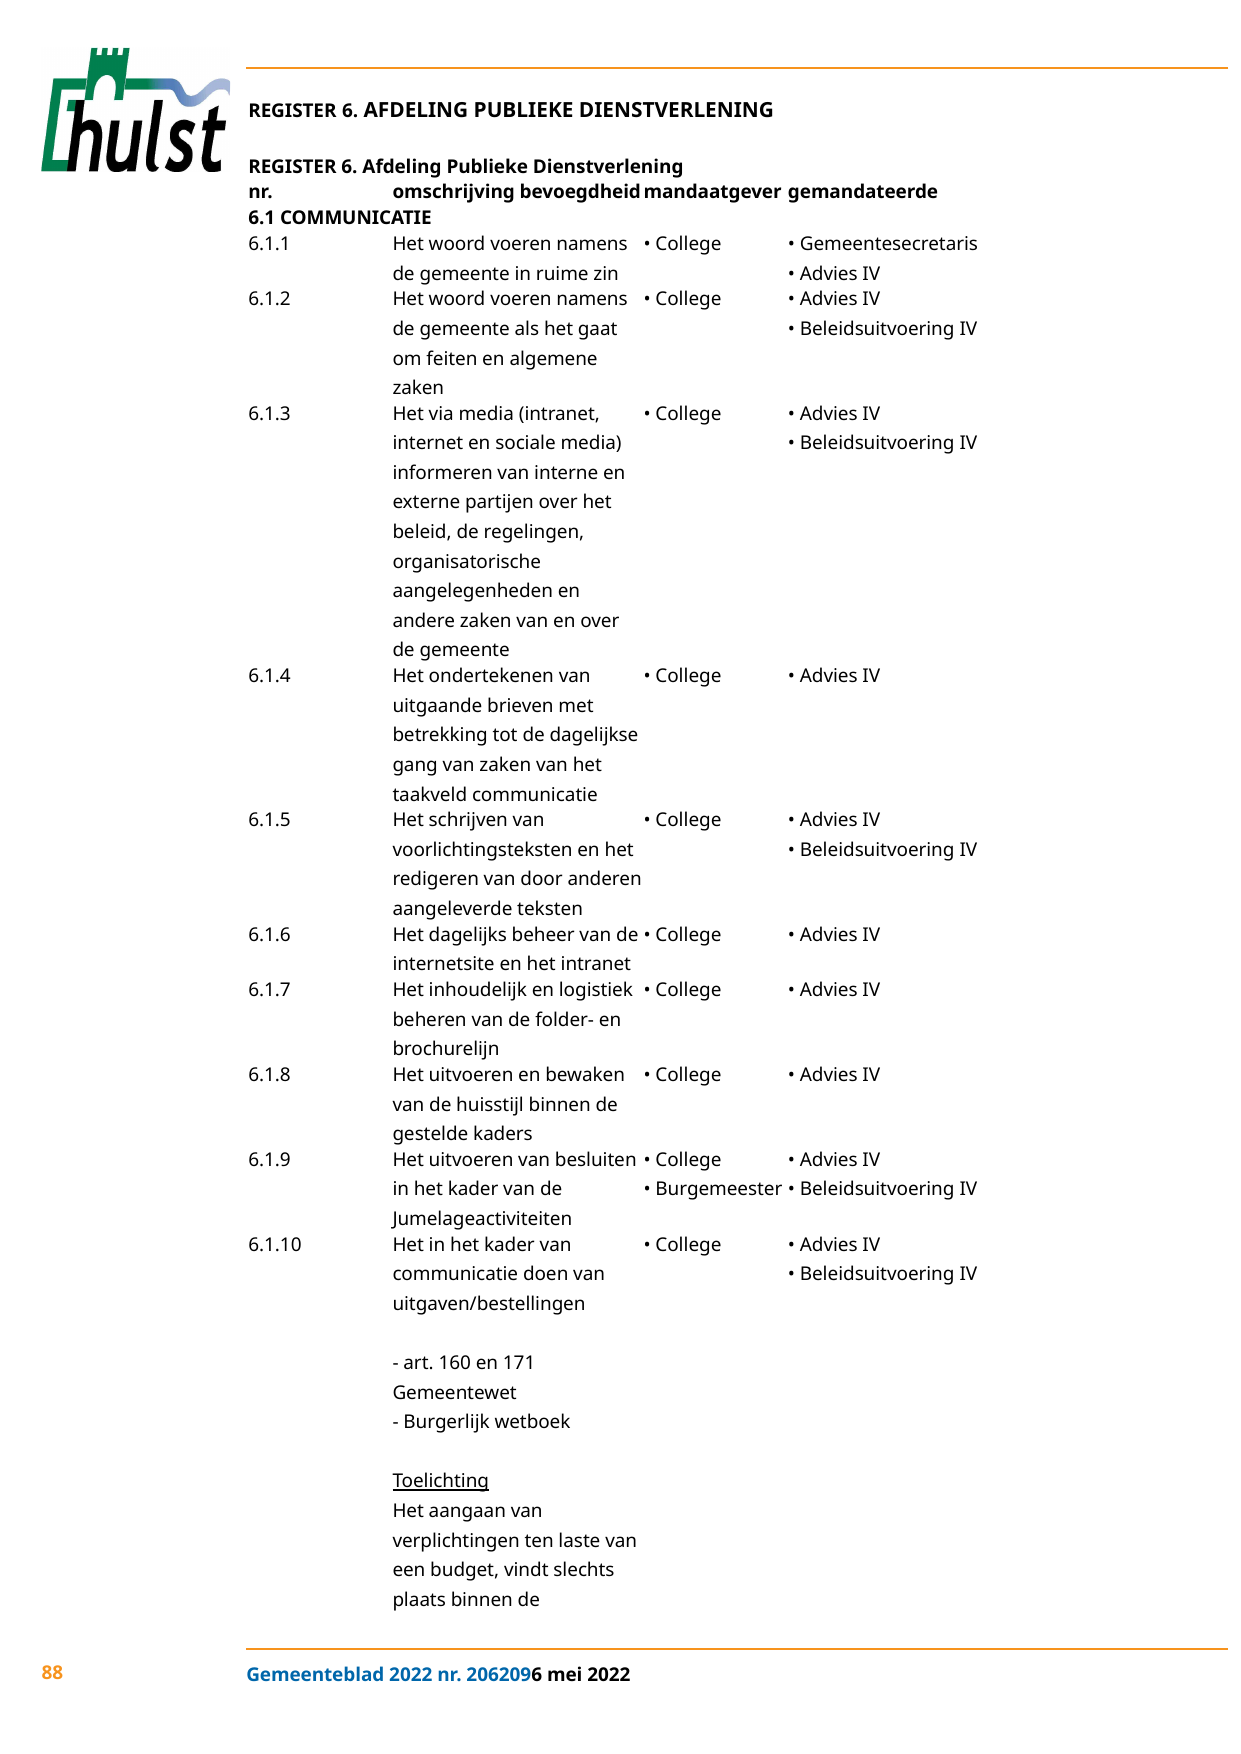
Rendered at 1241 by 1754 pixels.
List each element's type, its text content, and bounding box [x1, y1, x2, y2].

table_cell • College • Burgemeester [643, 1146, 788, 1231]
table_cell • College [643, 286, 788, 400]
table_cell Het woord voeren namens de gemeente in ruime zin [392, 230, 643, 286]
table_cell 6.1.8 [248, 1061, 392, 1146]
table_cell • Advies IV [788, 1061, 1152, 1146]
table_cell • Gemeentesecretaris • Advies IV [788, 230, 1152, 286]
table_cell Het woord voeren namens de gemeente als het gaat om feiten en algemene zaken [392, 286, 643, 400]
table_cell 6.1.2 [248, 286, 392, 400]
table_cell 6.1.1 [248, 230, 392, 286]
table_cell 6.1 COMMUNICATIE [248, 205, 1152, 230]
table_cell • College [643, 1231, 788, 1612]
picture [41, 47, 231, 172]
table_header REGISTER 6. Afdeling Publieke Dienstverlening [248, 153, 1152, 179]
table_cell • Advies IV • Beleidsuitvoering IV [788, 1146, 1152, 1231]
table_cell • Advies IV • Beleidsuitvoering IV [788, 286, 1152, 400]
table_cell • Advies IV • Beleidsuitvoering IV [788, 806, 1152, 921]
table_cell omschrijving bevoegdheid [392, 179, 643, 204]
table_cell • Advies IV • Beleidsuitvoering IV [788, 400, 1152, 662]
table_cell • College [643, 400, 788, 662]
table_cell 6.1.6 [248, 921, 392, 976]
table_cell Het uitvoeren en bewaken van de huisstijl binnen de gestelde kaders [392, 1061, 643, 1146]
table_cell Het inhoudelijk en logistiek beheren van de folder- en brochurelijn [392, 976, 643, 1061]
table_cell Het ondertekenen van uitgaande brieven met betrekking tot de dagelijkse gang van zaken van het taakveld communicatie [392, 663, 643, 806]
table_cell • Advies IV • Beleidsuitvoering IV [788, 1231, 1152, 1612]
table_cell • College [643, 230, 788, 286]
table_cell 6.1.7 [248, 976, 392, 1061]
table_cell • College [643, 663, 788, 806]
table_cell Het uitvoeren van besluiten in het kader van de Jumelageactiviteiten [392, 1146, 643, 1231]
table_cell Het via media (intranet, internet en sociale media) informeren van interne en externe partijen over het beleid, de regelingen, organisatorische aangelegenheden en andere zaken van en over de gemeente [392, 400, 643, 662]
table_cell mandaatgever [643, 179, 788, 204]
table_cell • College [643, 806, 788, 921]
table_cell • Advies IV [788, 663, 1152, 806]
table_cell nr. [248, 179, 392, 204]
table_cell • College [643, 976, 788, 1061]
table_cell 6.1.5 [248, 806, 392, 921]
table_cell • College [643, 1061, 788, 1146]
text REGISTER 6. AFDELING PUBLIEKE DIENSTVERLENING [248, 95, 1152, 123]
table_cell 6.1.10 [248, 1231, 392, 1612]
table_cell 6.1.9 [248, 1146, 392, 1231]
table_cell 6.1.4 [248, 663, 392, 806]
table_cell • Advies IV [788, 921, 1152, 976]
table_cell Het in het kader van communicatie doen van uitgaven/bestellingen - art. 160 en 171 Gemeentewet - Burgerlijk wetboek Toelichting Het aangaan van verplichtingen ten laste van een budget, vindt slechts plaats binnen de [392, 1231, 643, 1612]
table_cell Het dagelijks beheer van de internetsite en het intranet [392, 921, 643, 976]
table_cell • College [643, 921, 788, 976]
table_cell 6.1.3 [248, 400, 392, 662]
table_cell gemandateerde [788, 179, 1152, 204]
table_cell Het schrijven van voorlichtingsteksten en het redigeren van door anderen aangeleverde teksten [392, 806, 643, 921]
table_cell • Advies IV [788, 976, 1152, 1061]
